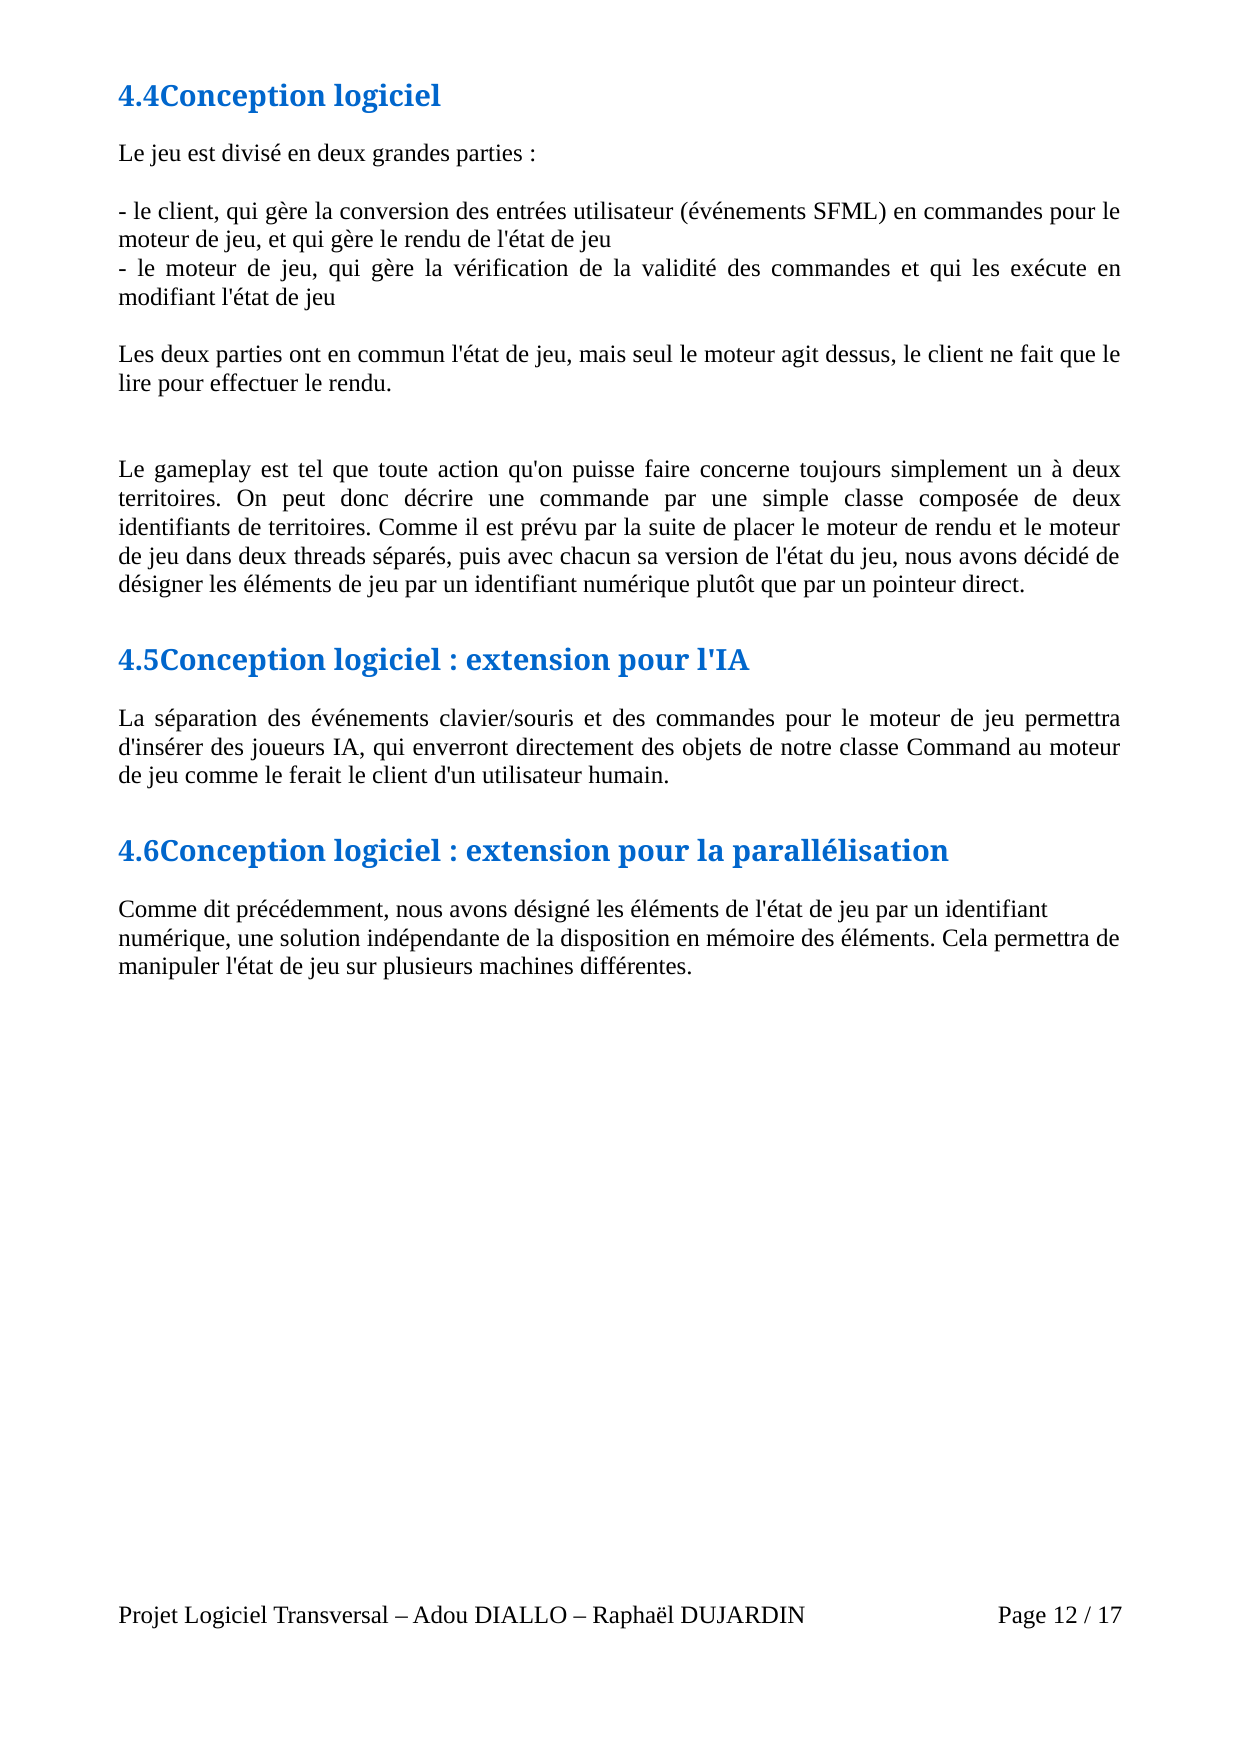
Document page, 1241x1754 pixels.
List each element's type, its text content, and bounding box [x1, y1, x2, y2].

subtitle Conception logiciel : extension pour la parallélisation [118, 831, 1122, 870]
text - le client, qui gère la conversion des entrées utilisateur (événements SFML) en commandes pour le moteur de jeu, et qui gère le rendu de l'état de jeu [118, 196, 1122, 253]
text Le gameplay est tel que toute action qu'on puisse faire concerne toujours simplement un à deux territoires. On peut donc décrire une commande par une simple classe composée de deux identifiants de territoires. Comme il est prévu par la suite de placer le moteur de rendu et le moteur de jeu dans deux threads séparés, puis avec chacun sa version de l'état du jeu, nous avons décidé de désigner les éléments de jeu par un identifiant numérique plutôt que par un pointeur direct. [118, 454, 1122, 598]
text Les deux parties ont en commun l'état de jeu, mais seul le moteur agit dessus, le client ne fait que le lire pour effectuer le rendu. [118, 339, 1122, 397]
text La séparation des événements clavier/souris et des commandes pour le moteur de jeu permettra d'insérer des joueurs IA, qui enverront directement des objets de notre classe Command au moteur de jeu comme le ferait le client d'un utilisateur humain. [118, 703, 1122, 789]
text Comme dit précédemment, nous avons désigné les éléments de l'état de jeu par un identifiant numérique, une solution indépendante de la disposition en mémoire des éléments. Cela permettra de manipuler l'état de jeu sur plusieurs machines différentes. [118, 894, 1122, 980]
subtitle Conception logiciel [118, 75, 1122, 115]
subtitle Conception logiciel : extension pour l'IA [118, 640, 1122, 679]
text - le moteur de jeu, qui gère la vérification de la validité des commandes et qui les exécute en modifiant l'état de jeu [118, 253, 1122, 311]
text Le jeu est divisé en deux grandes parties : [118, 138, 1122, 167]
